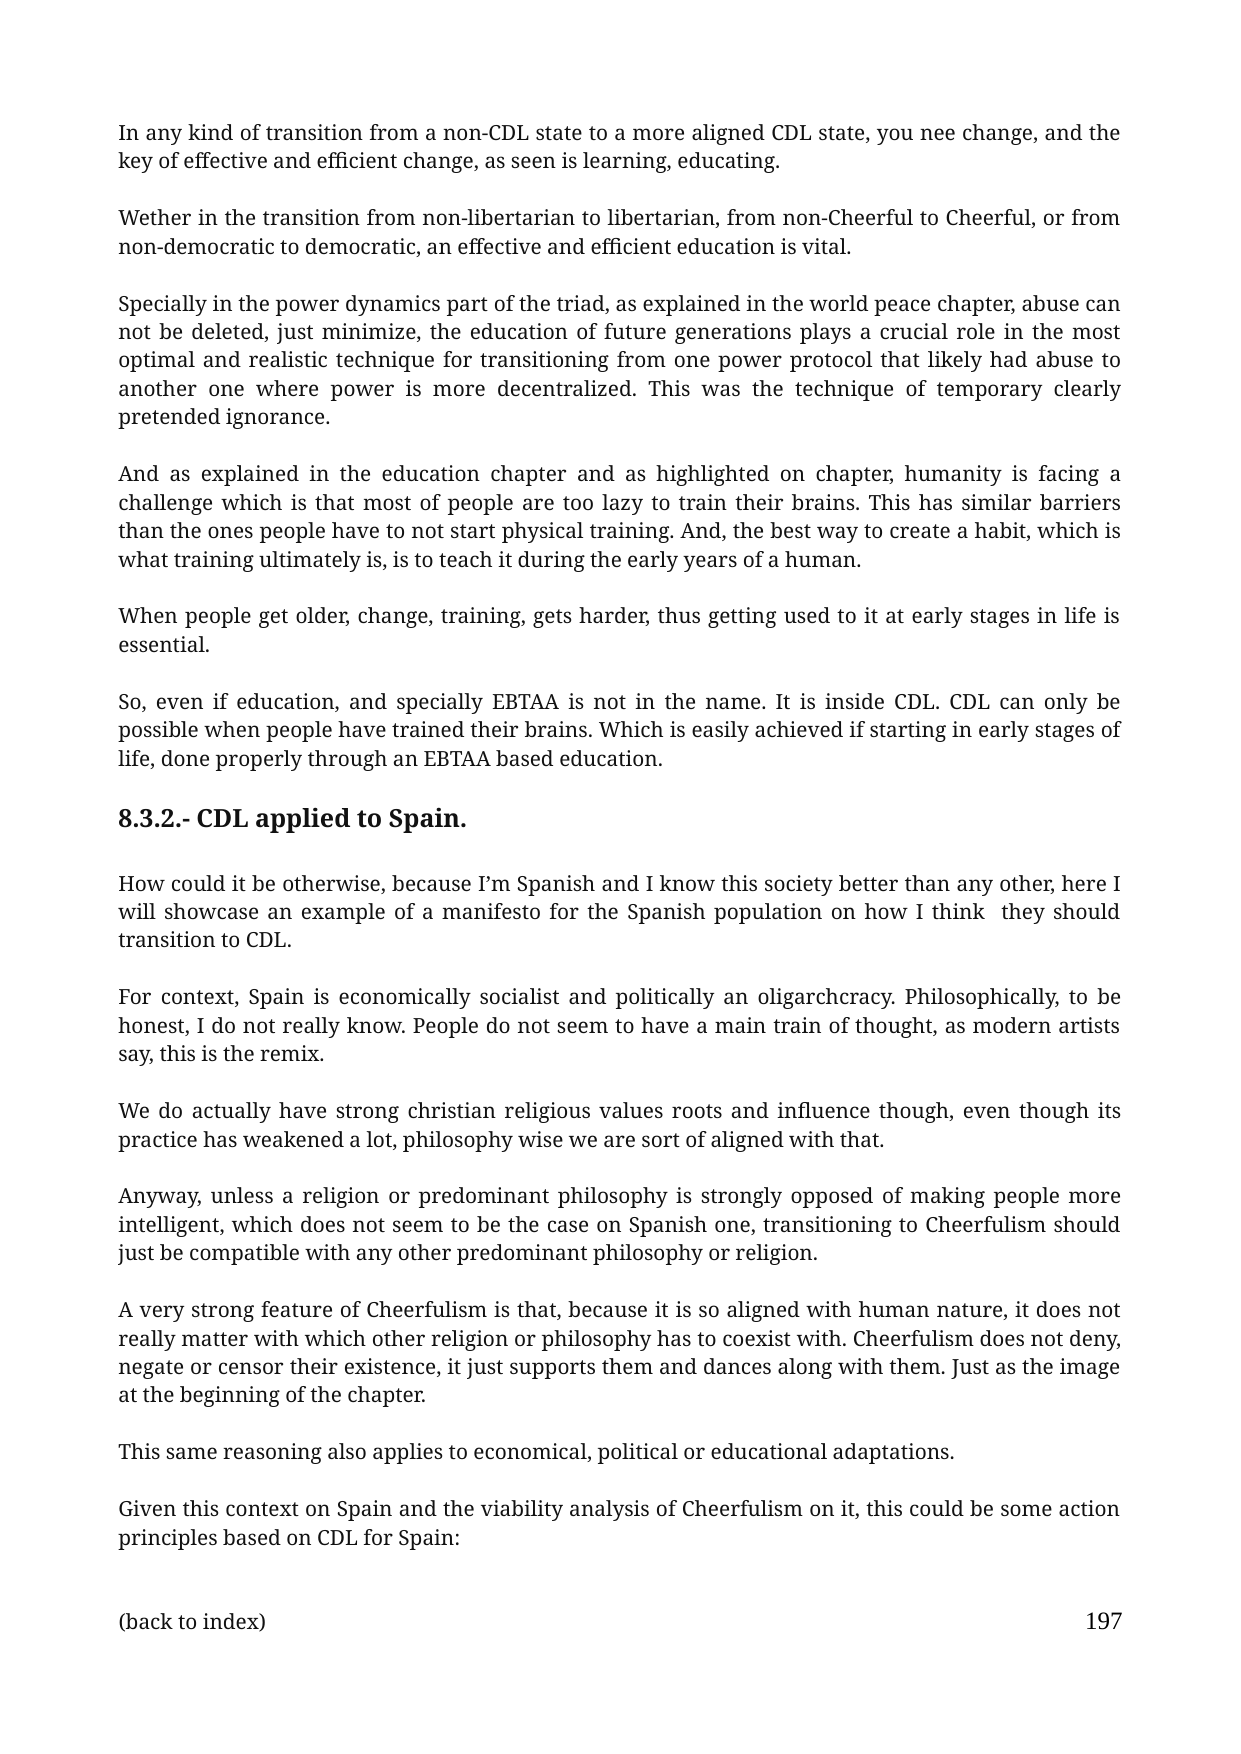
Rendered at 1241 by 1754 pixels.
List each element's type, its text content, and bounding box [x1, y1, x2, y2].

text 8.3.2.- CDL applied to Spain. [118, 801, 1122, 835]
text For context, Spain is economically socialist and politically an oligarchcracy. Philosophically, to be honest, I do not really know. People do not seem to have a main train of thought, as modern artists say, this is the remix. [118, 982, 1122, 1068]
text So, even if education, and specially EBTAA is not in the name. It is inside CDL. CDL can only be possible when people have trained their brains. Which is easily achieved if starting in early stages of life, done properly through an EBTAA based education. [118, 687, 1122, 772]
text How could it be otherwise, because I’m Spanish and I know this society better than any other, here I will showcase an example of a manifesto for the Spanish population on how I think they should transition to CDL. [118, 869, 1122, 954]
text Given this context on Spain and the viability analysis of Cheerfulism on it, this could be some action principles based on CDL for Spain: [118, 1494, 1122, 1551]
text Anyway, unless a religion or predominant philosophy is strongly opposed of making people more intelligent, which does not seem to be the case on Spanish one, transitioning to Cheerfulism should just be compatible with any other predominant philosophy or religion. [118, 1182, 1122, 1267]
text Specially in the power dynamics part of the triad, as explained in the world peace chapter, abuse can not be deleted, just minimize, the education of future generations plays a crucial role in the most optimal and realistic technique for transitioning from one power protocol that likely had abuse to another one where power is more decentralized. This was the technique of temporary clearly pretended ignorance. [118, 289, 1122, 431]
text When people get older, change, training, gets harder, thus getting used to it at early stages in life is essential. [118, 602, 1122, 658]
text And as explained in the education chapter and as highlighted on chapter, humanity is facing a challenge which is that most of people are too lazy to train their brains. This has similar barriers than the ones people have to not start physical training. And, the best way to create a habit, which is what training ultimately is, is to teach it during the early years of a human. [118, 459, 1122, 573]
text Wether in the transition from non-libertarian to libertarian, from non-Cheerful to Cheerful, or from non-democratic to democratic, an effective and efficient education is vital. [118, 203, 1122, 260]
text We do actually have strong christian religious values roots and influence though, even though its practice has weakened a lot, philosophy wise we are sort of aligned with that. [118, 1096, 1122, 1153]
text In any kind of transition from a non-CDL state to a more aligned CDL state, you nee change, and the key of effective and efficient change, as seen is learning, educating. [118, 118, 1122, 175]
text A very strong feature of Cheerfulism is that, because it is so aligned with human nature, it does not really matter with which other religion or philosophy has to coexist with. Cheerfulism does not deny, negate or censor their existence, it just supports them and dances along with them. Just as the image at the beginning of the chapter. [118, 1295, 1122, 1409]
text This same reasoning also applies to economical, political or educational adaptations. [118, 1437, 1122, 1466]
